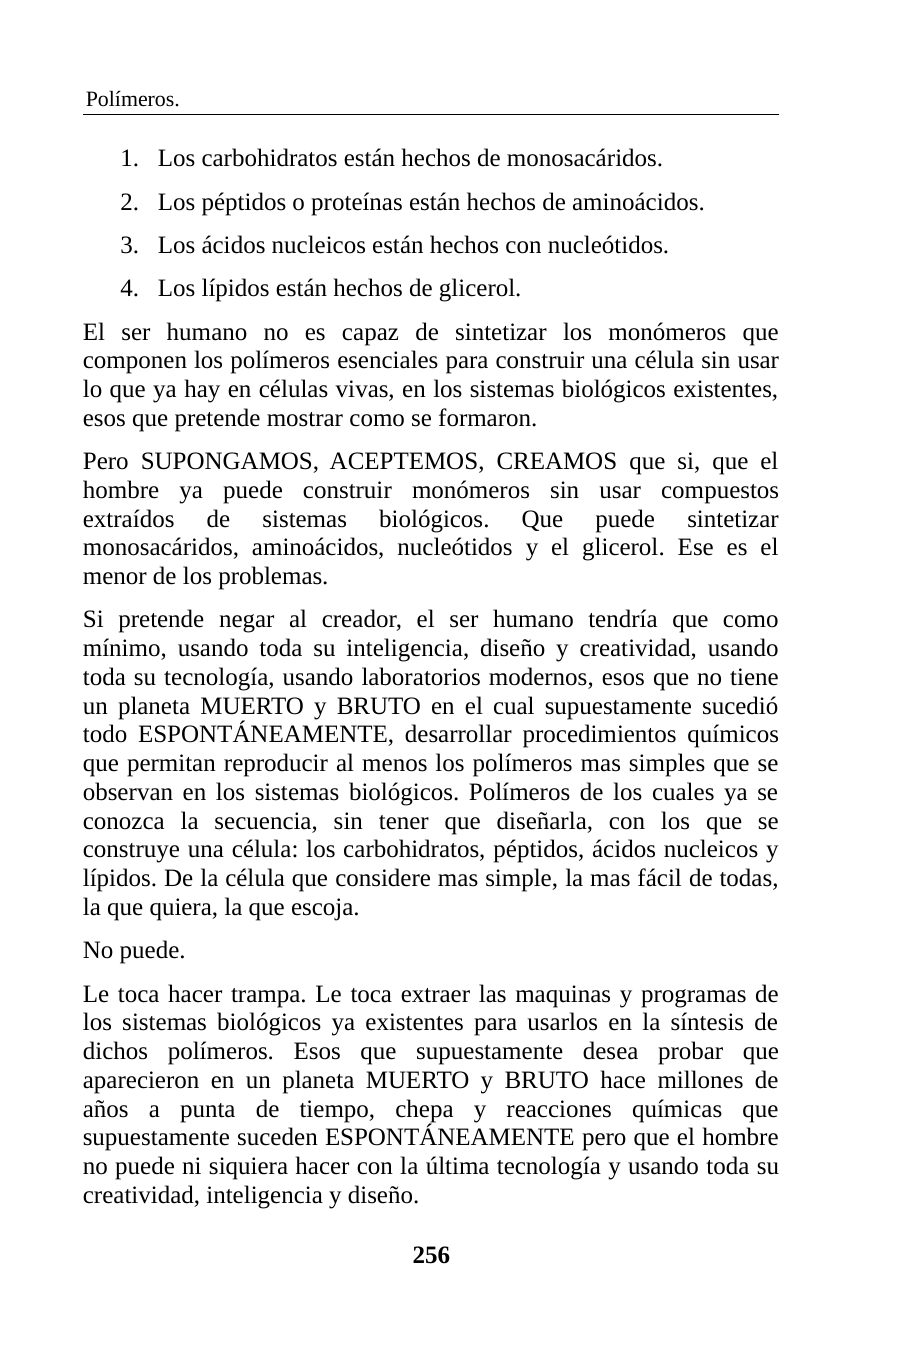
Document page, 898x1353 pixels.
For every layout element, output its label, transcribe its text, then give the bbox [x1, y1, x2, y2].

text El ser humano no es capaz de sintetizar los monómeros que componen los polímeros esenciales para construir una célula sin usar lo que ya hay en células vivas, en los sistemas biológicos existentes, esos que pretende mostrar como se formaron. [83, 317, 779, 432]
list Los péptidos o proteínas están hechos de aminoácidos. [120, 187, 779, 215]
list Los carbohidratos están hechos de monosacáridos. [120, 143, 779, 172]
list Los lípidos están hechos de glicerol. [120, 273, 779, 302]
text No puede. [83, 935, 779, 964]
text Pero SUPONGAMOS, ACEPTEMOS, CREAMOS que si, que el hombre ya puede construir monómeros sin usar compuestos extraídos de sistemas biológicos. Que puede sintetizar monosacáridos, aminoácidos, nucleótidos y el glicerol. Ese es el menor de los problemas. [83, 446, 779, 590]
list Los ácidos nucleicos están hechos con nucleótidos. [120, 230, 779, 259]
text Le toca hacer trampa. Le toca extraer las maquinas y programas de los sistemas biológicos ya existentes para usarlos en la síntesis de dichos polímeros. Esos que supuestamente desea probar que aparecieron en un planeta MUERTO y BRUTO hace millones de años a punta de tiempo, chepa y reacciones químicas que supuestamente suceden ESPONTÁNEAMENTE pero que el hombre no puede ni siquiera hacer con la última tecnología y usando toda su creatividad, inteligencia y diseño. [83, 979, 779, 1209]
text Si pretende negar al creador, el ser humano tendría que como mínimo, usando toda su inteligencia, diseño y creatividad, usando toda su tecnología, usando laboratorios modernos, esos que no tiene un planeta MUERTO y BRUTO en el cual supuestamente sucedió todo ESPONTÁNEAMENTE, desarrollar procedimientos químicos que permitan reproducir al menos los polímeros mas simples que se observan en los sistemas biológicos. Polímeros de los cuales ya se conozca la secuencia, sin tener que diseñarla, con los que se construye una célula: los carbohidratos, péptidos, ácidos nucleicos y lípidos. De la célula que considere mas simple, la mas fácil de todas, la que quiera, la que escoja. [83, 604, 779, 921]
